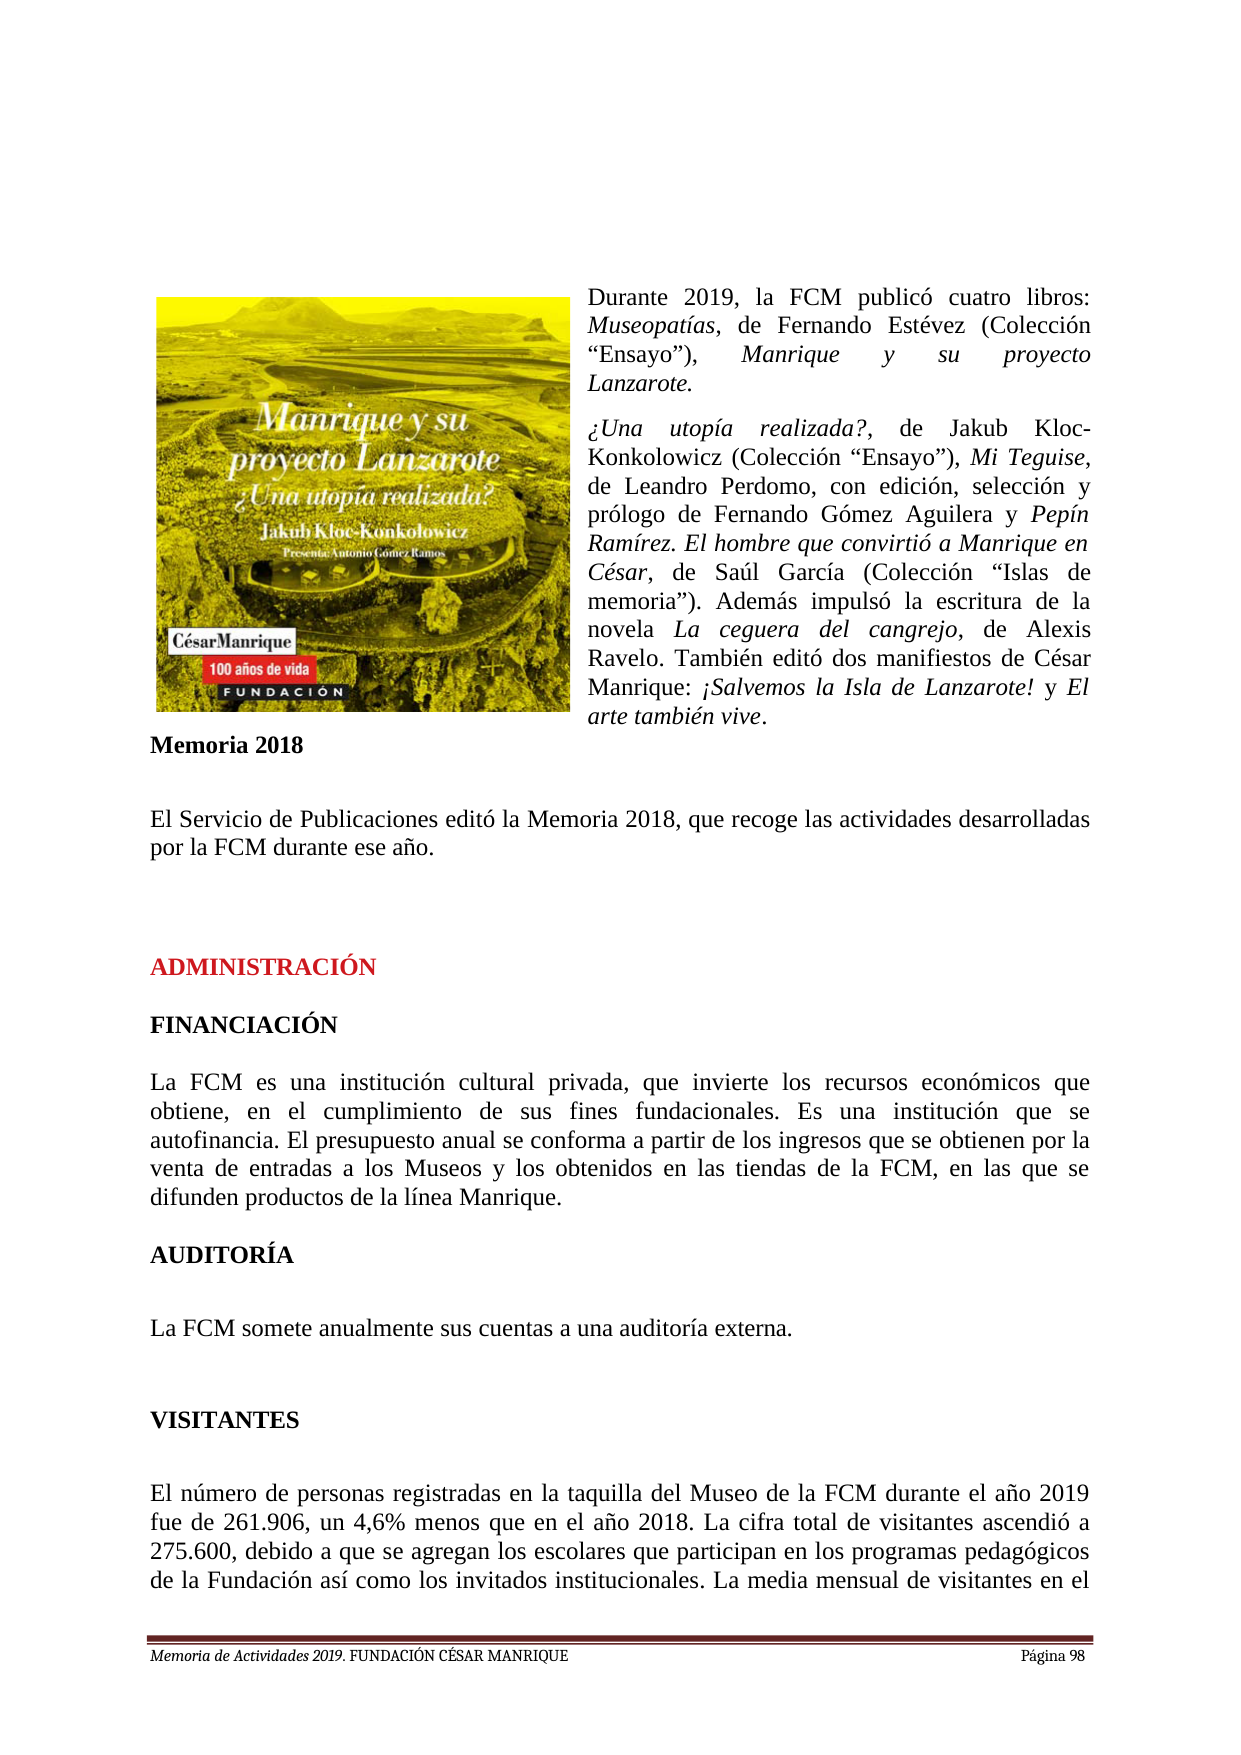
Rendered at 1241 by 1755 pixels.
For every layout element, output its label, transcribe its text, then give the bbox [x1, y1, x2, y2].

subtitle AUDITORÍA [150, 1240, 1167, 1268]
text El Servicio de Publicaciones editó la Memoria 2018, que recoge las actividades desarrolladas por la FCM durante ese año. [150, 804, 1091, 861]
text ¿Una utopía realizada?, de Jakub Kloc-Konkolowicz (Colección “Ensayo”), Mi Teguise, de Leandro Perdomo, con edición, selección y prólogo de Fernando Gómez Aguilera y Pepín Ramírez. El hombre que convirtió a Manrique en César, de Saúl García (Colección “Islas de memoria”). Además impulsó la escritura de la novela La ceguera del cangrejo, de Alexis Ravelo. También editó dos manifiestos de César Manrique: ¡Salvemos la Isla de Lanzarote! y El arte también vive. [587, 413, 1091, 729]
subtitle ADMINISTRACIÓN FINANCIACIÓN [150, 952, 546, 1038]
subtitle VISITANTES [150, 1405, 1167, 1433]
subtitle Memoria 2018 [150, 730, 569, 758]
text La FCM es una institución cultural privada, que invierte los recursos económicos que obtiene, en el cumplimiento de sus fines fundacionales. Es una institución que se autofinancia. El presupuesto anual se conforma a partir de los ingresos que se obtienen por la venta de entradas a los Museos y los obtenidos en las tiendas de la FCM, en las que se difunden productos de la línea Manrique. [150, 1067, 1091, 1211]
text Durante 2019, la FCM publicó cuatro libros: Museopatías, de Fernando Estévez (Colección “Ensayo”), Manrique y su proyecto Lanzarote. [587, 282, 1091, 397]
text El número de personas registradas en la taquilla del Museo de la FCM durante el año 2019 fue de 261.906, un 4,6% menos que en el año 2018. La cifra total de visitantes ascendió a 275.600, debido a que se agregan los escolares que participan en los programas pedagógicos de la Fundación así como los invitados institucionales. La media mensual de visitantes en el [150, 1478, 1091, 1593]
text La FCM somete anualmente sus cuentas a una auditoría externa. [150, 1313, 1167, 1342]
